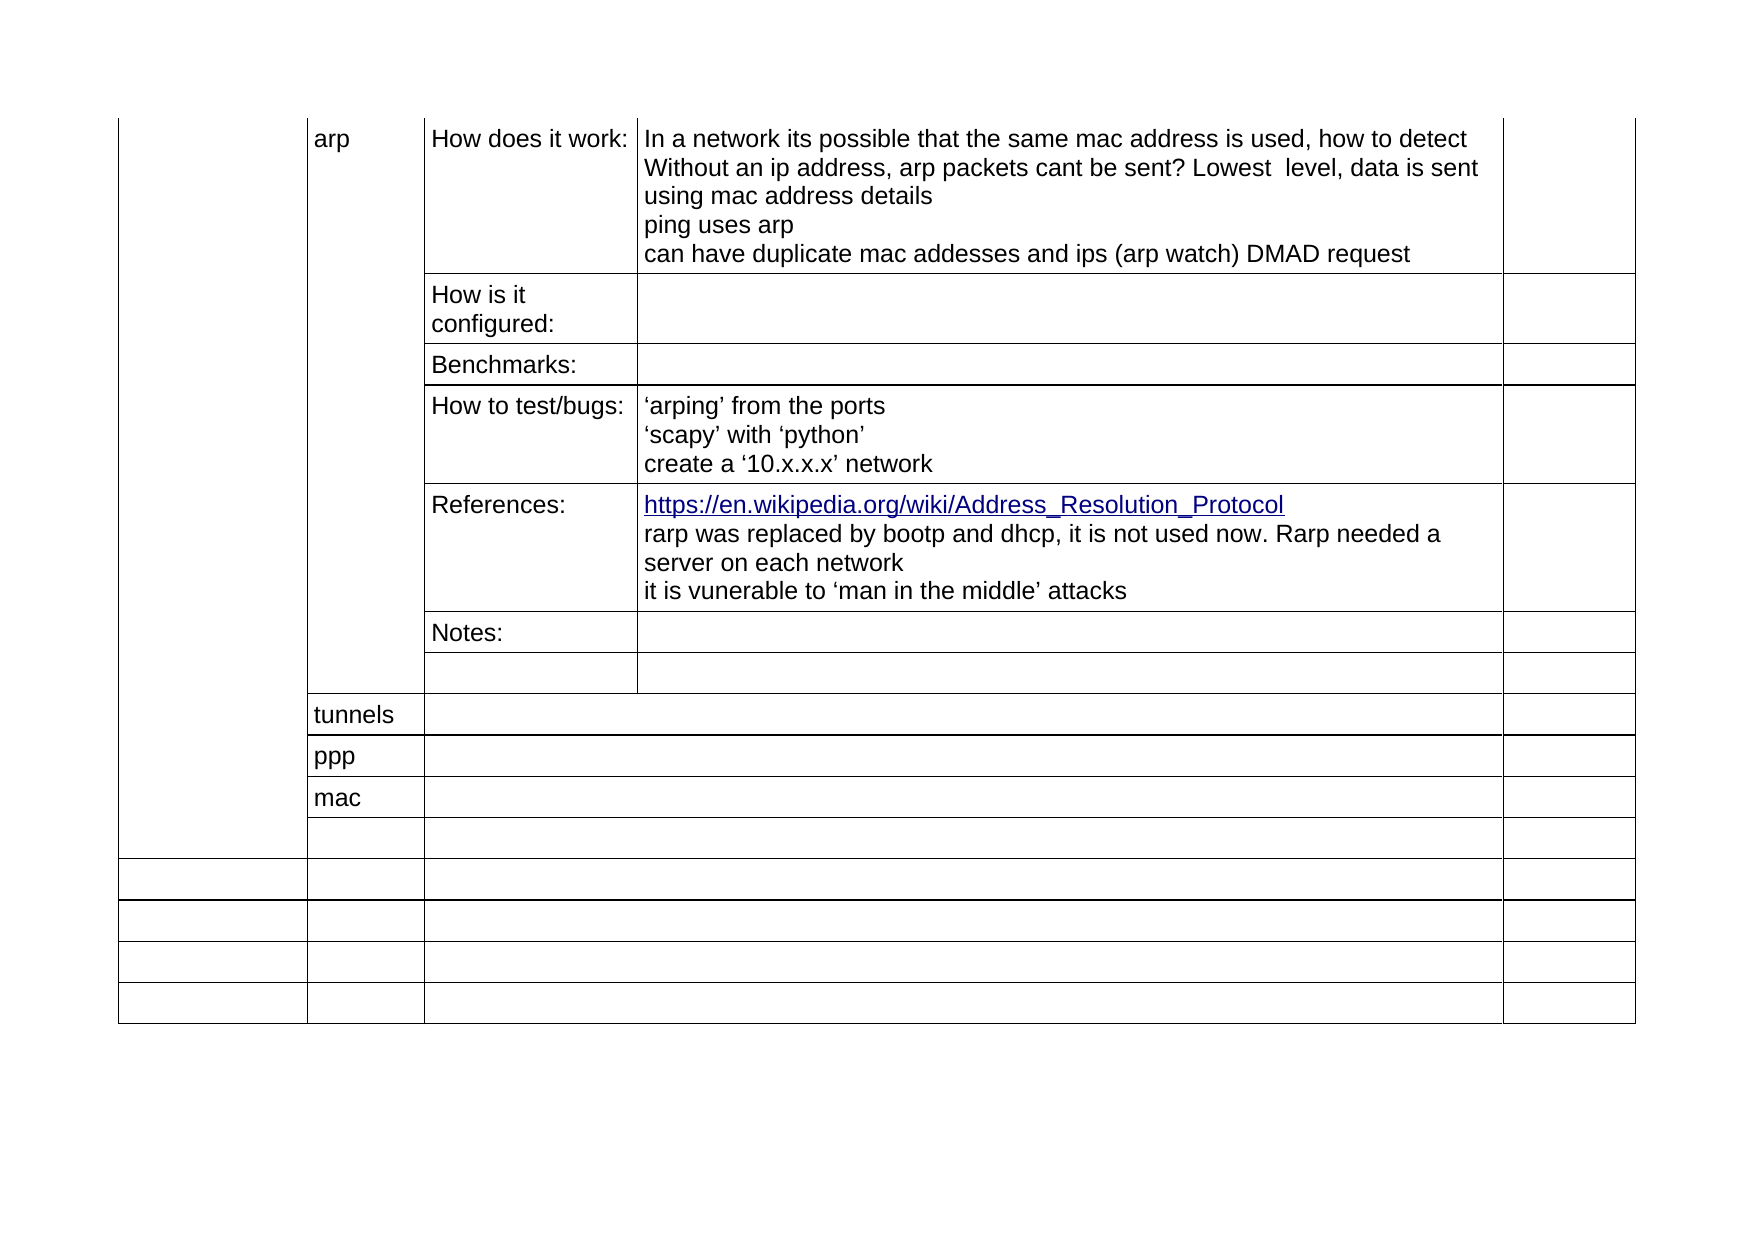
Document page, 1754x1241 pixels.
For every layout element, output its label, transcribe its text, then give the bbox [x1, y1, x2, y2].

table_cell [1504, 859, 1635, 899]
table_cell [638, 274, 1502, 343]
table_cell [425, 859, 1502, 899]
table_cell [1504, 118, 1635, 273]
table_cell [1504, 612, 1635, 652]
table_cell [638, 653, 1502, 693]
table_cell [308, 901, 424, 941]
table_cell [425, 818, 1502, 858]
table_cell How is it configured: [425, 274, 637, 343]
table_cell https://en.wikipedia.org/wiki/Address_Resolution_Protocol rarp was replaced by bootp and dhcp, it is not used now. Rarp needed a server on each network it is vunerable to ‘man in the middle’ attacks [638, 484, 1502, 611]
table_cell [425, 653, 637, 693]
table_cell [1504, 653, 1635, 693]
table_cell [1504, 901, 1635, 941]
table_cell [1504, 694, 1635, 734]
table_cell [1504, 983, 1635, 1023]
table_cell Benchmarks: [425, 344, 637, 384]
table_cell How does it work: [425, 118, 637, 273]
table_cell ppp [308, 736, 424, 776]
table_cell [425, 694, 1502, 734]
table_cell [1504, 818, 1635, 858]
table_cell arp [308, 118, 424, 693]
table_cell [1504, 386, 1635, 483]
table_cell [1504, 344, 1635, 384]
table_cell References: [425, 484, 637, 611]
table_cell mac [308, 777, 424, 817]
table_cell [308, 818, 424, 858]
table_cell How to test/bugs: [425, 386, 637, 483]
table_cell Notes: [425, 612, 637, 652]
table_cell [425, 983, 1502, 1023]
table_cell [638, 344, 1502, 384]
table_cell [119, 942, 307, 982]
table_cell [119, 901, 307, 941]
table_cell [1504, 274, 1635, 343]
table_cell [638, 612, 1502, 652]
table_cell [425, 901, 1502, 941]
table_cell [119, 859, 307, 899]
table_cell [1504, 942, 1635, 982]
table_cell [1504, 484, 1635, 611]
table_cell [119, 983, 307, 1023]
table_cell [1504, 736, 1635, 776]
table_cell [119, 118, 307, 858]
table_cell ‘arping’ from the ports ‘scapy’ with ‘python’ create a ‘10.x.x.x’ network [638, 386, 1502, 483]
table_cell [308, 983, 424, 1023]
table_cell [425, 736, 1502, 776]
table_cell [425, 777, 1502, 817]
table_cell [308, 859, 424, 899]
table_cell [308, 942, 424, 982]
table_cell tunnels [308, 694, 424, 734]
table_cell [425, 942, 1502, 982]
table_cell In a network its possible that the same mac address is used, how to detect Without an ip address, arp packets cant be sent? Lowest level, data is sent using mac address details ping uses arp can have duplicate mac addesses and ips (arp watch) DMAD request [638, 118, 1502, 273]
table_cell [1504, 777, 1635, 817]
